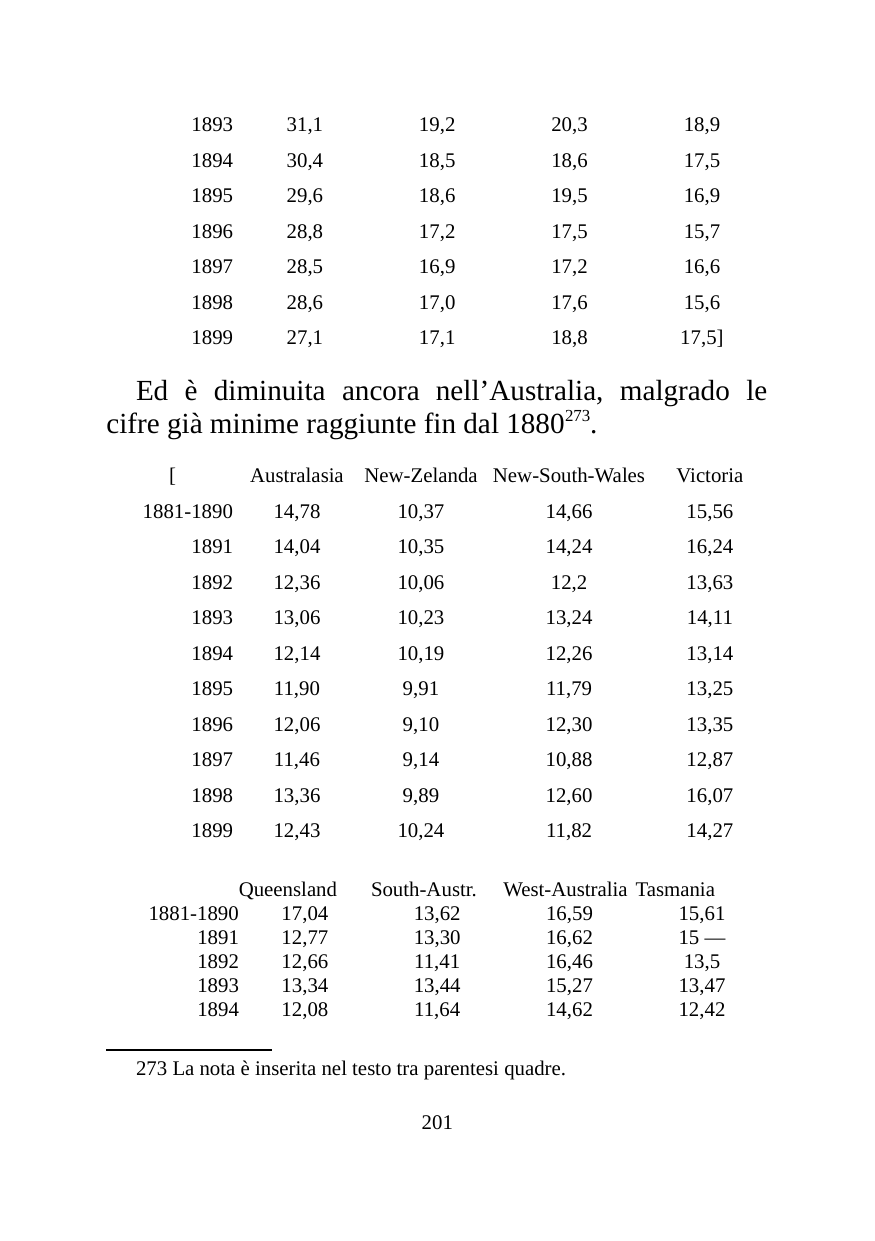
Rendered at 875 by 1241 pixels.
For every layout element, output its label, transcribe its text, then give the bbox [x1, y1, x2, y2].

table_cell 1895 [106, 177, 238, 213]
table_cell 10,37 [355, 493, 486, 528]
table_cell 15,6 [635, 284, 768, 319]
table_cell 16,07 [651, 777, 768, 813]
table_cell 17,6 [503, 284, 635, 319]
table_cell 12,30 [486, 706, 651, 742]
table_header Tasmania [635, 877, 768, 901]
table_cell 10,23 [355, 600, 486, 635]
table_cell 19,5 [503, 177, 635, 213]
table_cell 15 — [635, 925, 768, 949]
table_cell 13,06 [239, 600, 355, 635]
table_cell 11,41 [371, 949, 503, 973]
table_cell 10,19 [355, 635, 486, 671]
table_cell 17,5] [635, 319, 768, 355]
table_cell 1896 [106, 213, 238, 248]
table_cell 16,6 [635, 248, 768, 284]
table_cell 17,5 [635, 142, 768, 177]
table_cell 13,5 [635, 949, 768, 973]
table_header [ [106, 458, 238, 493]
table_cell 1893 [106, 600, 238, 635]
table_cell 13,36 [239, 777, 355, 813]
table_cell 12,66 [239, 949, 371, 973]
table_cell 20,3 [503, 106, 635, 142]
table_cell 16,9 [371, 248, 503, 284]
table_cell 9,10 [355, 706, 486, 742]
table_cell 1892 [106, 564, 238, 599]
table_cell 14,04 [239, 529, 355, 564]
table_cell 1891 [106, 529, 238, 564]
table_header New-South-Wales [486, 458, 651, 493]
table_cell 14,11 [651, 600, 768, 635]
table_cell 29,6 [239, 177, 371, 213]
table_cell 13,34 [239, 973, 371, 997]
table_cell 16,24 [651, 529, 768, 564]
table_cell 15,56 [651, 493, 768, 528]
table_cell 12,26 [486, 635, 651, 671]
table_cell 13,25 [651, 671, 768, 706]
table_cell 11,90 [239, 671, 355, 706]
table_cell 12,77 [239, 925, 371, 949]
table_cell 11,82 [486, 813, 651, 848]
table_cell 13,24 [486, 600, 651, 635]
table_cell 1898 [106, 284, 238, 319]
table_cell 17,5 [503, 213, 635, 248]
table_cell 18,8 [503, 319, 635, 355]
table_cell 10,06 [355, 564, 486, 599]
table_cell 9,89 [355, 777, 486, 813]
table_cell 17,1 [371, 319, 503, 355]
table_header South-Austr. [371, 877, 503, 901]
table_header Victoria [651, 458, 768, 493]
table_cell 28,5 [239, 248, 371, 284]
table_cell 12,60 [486, 777, 651, 813]
table_cell 15,61 [635, 901, 768, 925]
table_cell 27,1 [239, 319, 371, 355]
table_cell 14,66 [486, 493, 651, 528]
table_header [106, 877, 238, 901]
table_cell 1899 [106, 319, 238, 355]
table_cell 1897 [106, 742, 238, 777]
table_cell 12,43 [239, 813, 355, 848]
text Ed è diminuita ancora nell’Australia, malgrado le cifre già minime raggiunte fin dal 1880. [106, 373, 768, 440]
table_header Queensland [239, 877, 371, 901]
table_cell 16,9 [635, 177, 768, 213]
table_cell 13,44 [371, 973, 503, 997]
table_cell 13,62 [371, 901, 503, 925]
table_cell 10,35 [355, 529, 486, 564]
table_cell 10,88 [486, 742, 651, 777]
table_cell 1897 [106, 248, 238, 284]
table_cell 17,2 [503, 248, 635, 284]
table_cell 13,47 [635, 973, 768, 997]
table_cell 12,14 [239, 635, 355, 671]
table_header Australasia [239, 458, 355, 493]
text La nota è inserita nel testo tra parentesi quadre. [106, 1056, 768, 1080]
table_cell 13,14 [651, 635, 768, 671]
table_cell 12,42 [635, 997, 768, 1021]
table_cell 10,24 [355, 813, 486, 848]
table_cell 1891 [106, 925, 238, 949]
table_cell 1899 [106, 813, 238, 848]
table_cell 1892 [106, 949, 238, 973]
table_cell 17,04 [239, 901, 371, 925]
table_cell 28,8 [239, 213, 371, 248]
table_cell 1894 [106, 997, 238, 1021]
table_cell 1895 [106, 671, 238, 706]
table_cell 17,0 [371, 284, 503, 319]
table_cell 12,2 [486, 564, 651, 599]
table_cell 18,6 [503, 142, 635, 177]
table_cell 12,36 [239, 564, 355, 599]
table_cell 14,27 [651, 813, 768, 848]
table_cell 15,7 [635, 213, 768, 248]
table_cell 1898 [106, 777, 238, 813]
table_cell 18,5 [371, 142, 503, 177]
table_cell 11,46 [239, 742, 355, 777]
table_cell 12,87 [651, 742, 768, 777]
table_cell 16,62 [503, 925, 635, 949]
table_cell 11,79 [486, 671, 651, 706]
table_cell 1896 [106, 706, 238, 742]
table_cell 11,64 [371, 997, 503, 1021]
table_cell 14,62 [503, 997, 635, 1021]
table_cell 30,4 [239, 142, 371, 177]
table_header West-Australia [503, 877, 635, 901]
table_cell 18,6 [371, 177, 503, 213]
table_cell 31,1 [239, 106, 371, 142]
table_cell 9,14 [355, 742, 486, 777]
table_cell 14,24 [486, 529, 651, 564]
table_cell 13,35 [651, 706, 768, 742]
table_cell 1894 [106, 142, 238, 177]
table_cell 18,9 [635, 106, 768, 142]
table_cell 16,46 [503, 949, 635, 973]
table_cell 28,6 [239, 284, 371, 319]
table_cell 16,59 [503, 901, 635, 925]
table_cell 12,06 [239, 706, 355, 742]
table_cell 13,30 [371, 925, 503, 949]
table_cell 13,63 [651, 564, 768, 599]
table_cell 1893 [106, 973, 238, 997]
table_header New-Zelanda [355, 458, 486, 493]
table_cell 1894 [106, 635, 238, 671]
table_cell 1881-1890 [106, 493, 238, 528]
table_cell 15,27 [503, 973, 635, 997]
table_cell 1881-1890 [106, 901, 238, 925]
table_cell 9,91 [355, 671, 486, 706]
table_cell 17,2 [371, 213, 503, 248]
table_cell 1893 [106, 106, 238, 142]
table_cell 19,2 [371, 106, 503, 142]
table_cell 14,78 [239, 493, 355, 528]
table_cell 12,08 [239, 997, 371, 1021]
